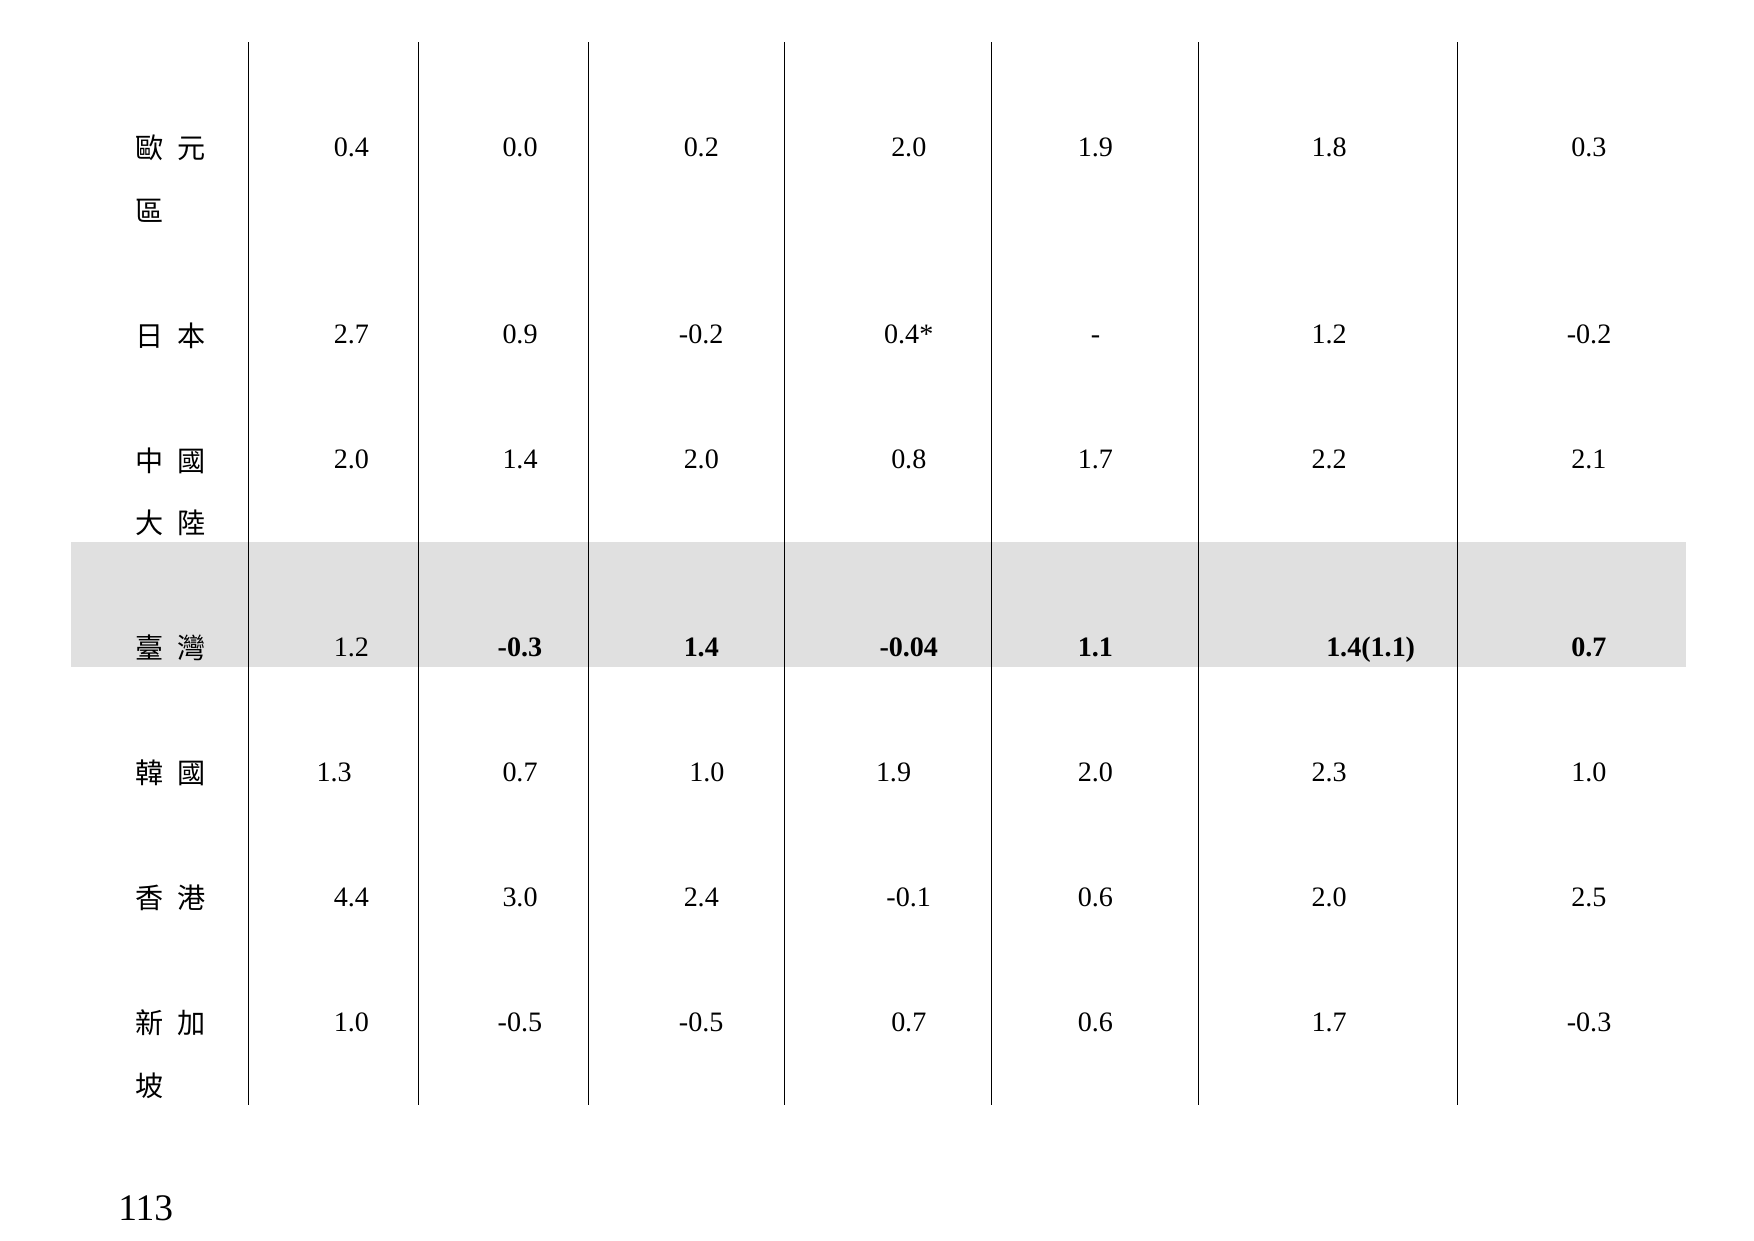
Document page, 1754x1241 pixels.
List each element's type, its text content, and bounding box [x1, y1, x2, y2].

table_cell -0.2 [589, 230, 784, 355]
table_cell 1.1 [992, 542, 1198, 667]
table_cell 0.7 [419, 667, 588, 792]
table_cell 1.4 [589, 542, 784, 667]
table_cell 1.4 [419, 355, 588, 542]
table_cell 0.7 [785, 917, 991, 1105]
table_cell 0.8 [785, 355, 991, 542]
table_cell 1.9 [992, 42, 1198, 230]
table_cell 韓國 [71, 667, 248, 792]
table_cell -0.04 [785, 542, 991, 667]
table_cell -0.5 [419, 917, 588, 1105]
table_cell 2.2 [1199, 355, 1457, 542]
table_cell 1.0 [589, 667, 784, 792]
table_cell 香港 [71, 792, 248, 917]
table_cell 2.0 [1199, 792, 1457, 917]
table_cell 2.0 [785, 42, 991, 230]
table_cell 3.0 [419, 792, 588, 917]
table_cell 0.0 [419, 42, 588, 230]
table_cell 2.0 [992, 667, 1198, 792]
table_cell 1.2 [249, 542, 418, 667]
table_cell -0.3 [1458, 917, 1686, 1105]
table_cell 0.6 [992, 917, 1198, 1105]
table_cell 臺灣 [71, 542, 248, 667]
table_cell - [992, 230, 1198, 355]
table_cell 中國大陸 [71, 355, 248, 542]
table_cell 1.0 [249, 917, 418, 1105]
table_cell 1.9 [785, 667, 991, 792]
table_cell 1.0 [1458, 667, 1686, 792]
table_cell 2.3 [1199, 667, 1457, 792]
table_cell 1.8 [1199, 42, 1457, 230]
table_cell 0.7 [1458, 542, 1686, 667]
table_cell -0.1 [785, 792, 991, 917]
table_cell 日本 [71, 230, 248, 355]
table_cell 2.7 [249, 230, 418, 355]
table_cell 1.7 [992, 355, 1198, 542]
table_cell 2.1 [1458, 355, 1686, 542]
table_cell 1.2 [1199, 230, 1457, 355]
table_cell 1.7 [1199, 917, 1457, 1105]
table_cell -0.5 [589, 917, 784, 1105]
table_cell -0.3 [419, 542, 588, 667]
table_cell 0.9 [419, 230, 588, 355]
table_cell 4.4 [249, 792, 418, 917]
table_cell 2.0 [249, 355, 418, 542]
table_cell 0.3 [1458, 42, 1686, 230]
table_cell 1.4(1.1) [1199, 542, 1457, 667]
table_cell 0.4* [785, 230, 991, 355]
table_cell 0.4 [249, 42, 418, 230]
table_cell 2.5 [1458, 792, 1686, 917]
table_cell 2.4 [589, 792, 784, 917]
table_cell 新加坡 [71, 917, 248, 1105]
table_cell -0.2 [1458, 230, 1686, 355]
table_cell 2.0 [589, 355, 784, 542]
table_cell 歐元區 [71, 42, 248, 230]
table_cell 1.3 [249, 667, 418, 792]
table_cell 0.6 [992, 792, 1198, 917]
table_cell 0.2 [589, 42, 784, 230]
